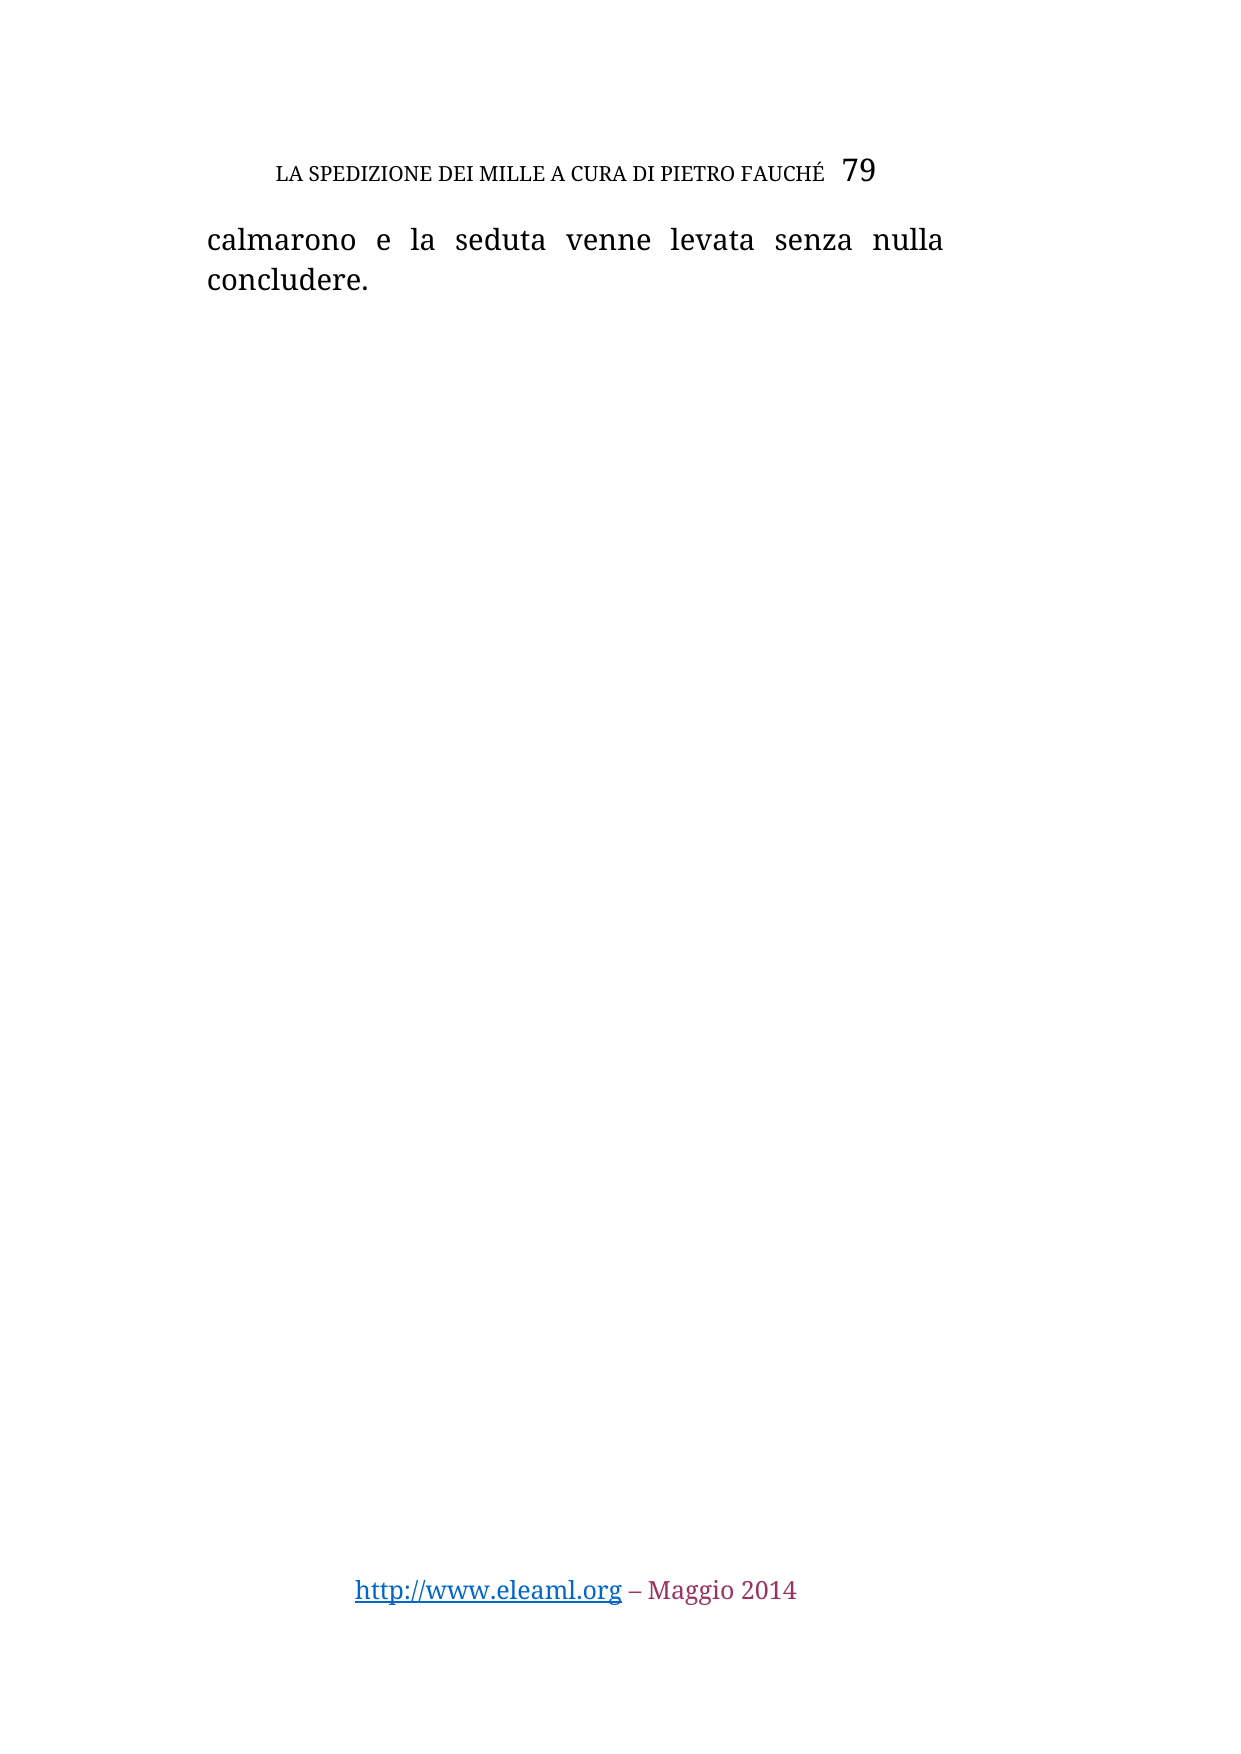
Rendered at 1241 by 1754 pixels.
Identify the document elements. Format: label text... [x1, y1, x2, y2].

text calmarono e la seduta venne levata senza nulla concludere. [207, 220, 945, 299]
